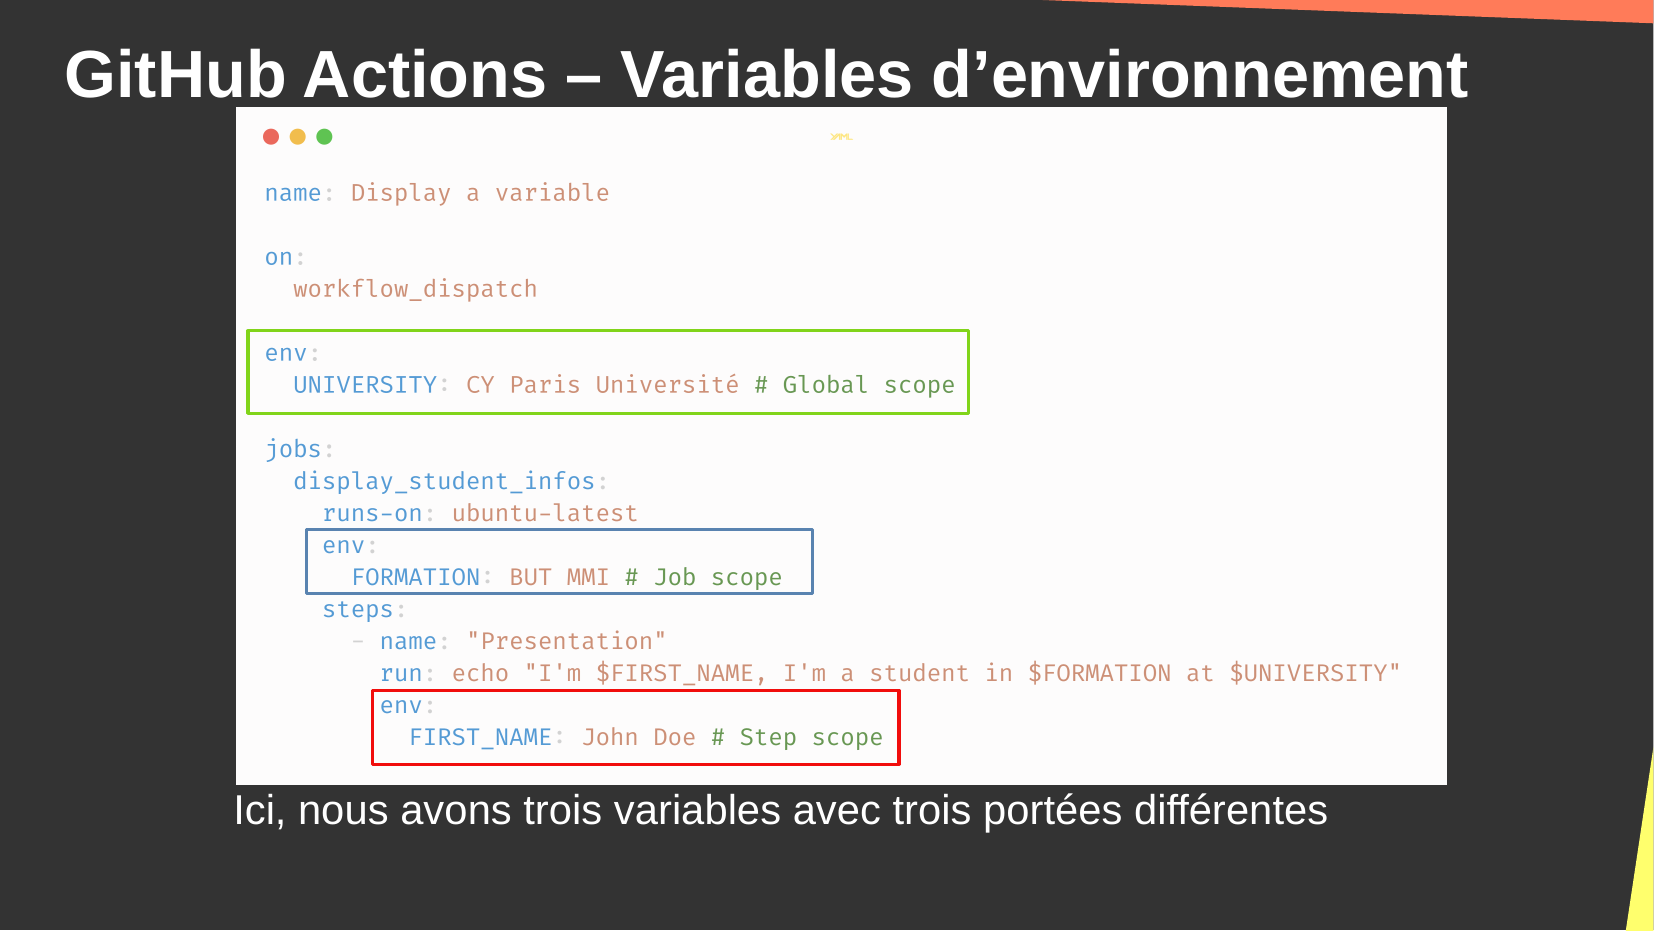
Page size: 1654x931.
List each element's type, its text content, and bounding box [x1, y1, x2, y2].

text_box [1625, 743, 1654, 931]
title GitHub Actions – Variables d’environnement [64, 37, 1471, 113]
text_box [1042, 0, 1654, 24]
picture [236, 107, 1447, 785]
text_box Ici, nous avons trois variables avec trois portées différentes [218, 779, 1353, 888]
